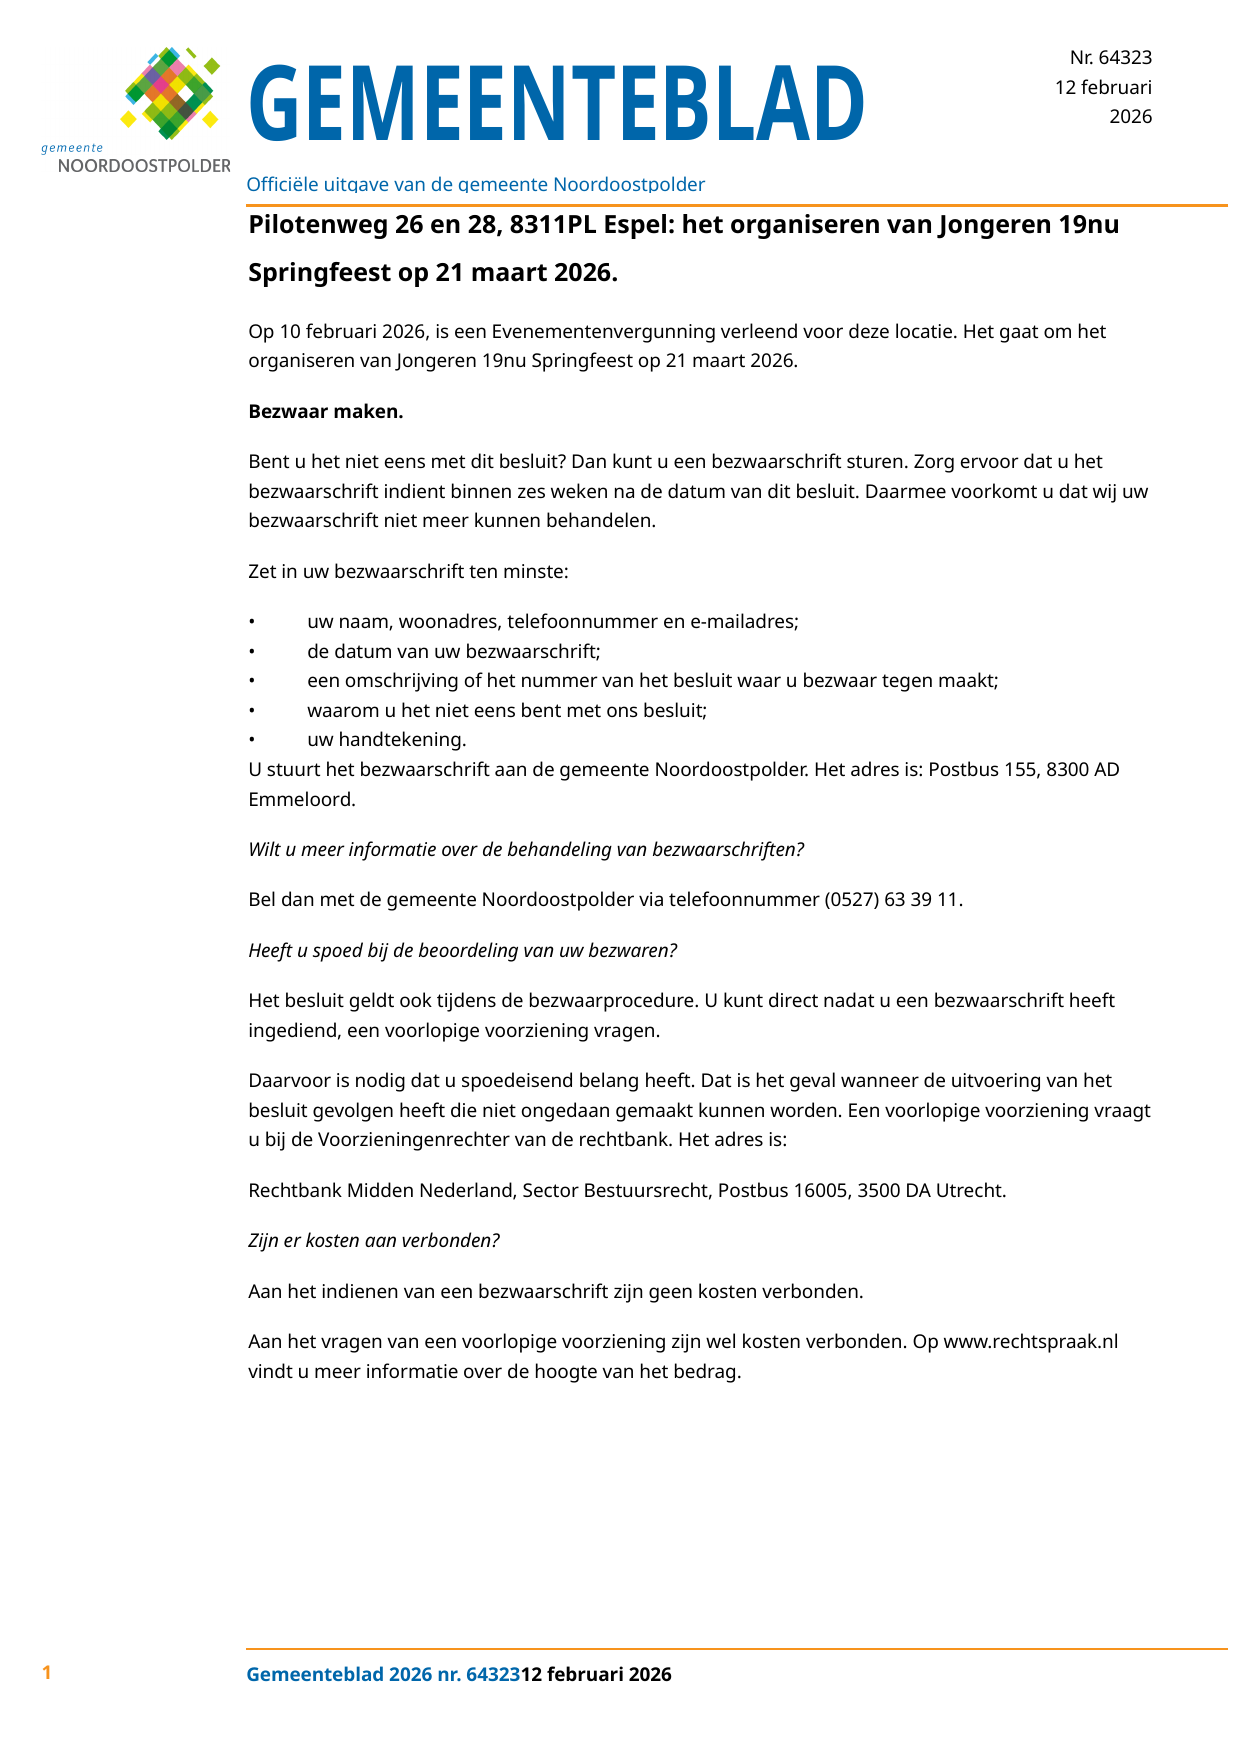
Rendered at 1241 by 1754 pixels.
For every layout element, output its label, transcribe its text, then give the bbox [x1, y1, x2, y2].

text U stuurt het bezwaarschrift aan de gemeente Noordoostpolder. Het adres is: Postbus 155, 8300 AD Emmeloord. [248, 756, 1152, 812]
text Daarvoor is nodig dat u spoedeisend belang heeft. Dat is het geval wanneer de uitvoering van het besluit gevolgen heeft die niet ongedaan gemaakt kunnen worden. Een voorlopige voorziening vraagt u bij de Voorzieningenrechter van de rechtbank. Het adres is: [248, 1067, 1152, 1152]
text Zet in uw bezwaarschrift ten minste: [248, 558, 1152, 584]
text Bezwaar maken. [248, 398, 1152, 424]
text Heeft u spoed bij de beoordeling van uw bezwaren? [248, 937, 1152, 963]
text Bent u het niet eens met dit besluit? Dan kunt u een bezwaarschrift sturen. Zorg ervoor dat u het bezwaarschrift indient binnen zes weken na de datum van dit besluit. Daarmee voorkomt u dat wij uw bezwaarschrift niet meer kunnen behandelen. [248, 448, 1152, 533]
text Rechtbank Midden Nederland, Sector Bestuursrecht, Postbus 16005, 3500 DA Utrecht. [248, 1177, 1152, 1203]
list de datum van uw bezwaarschrift; [248, 638, 1152, 664]
list uw handtekening. [248, 727, 1152, 752]
text Pilotenweg 26 en 28, 8311PL Espel: het organiseren van Jongeren 19nu Springfeest op 21 maart 2026. [248, 207, 1152, 288]
text Aan het vragen van een voorlopige voorziening zijn wel kosten verbonden. Op www.rechtspraak.nl vindt u meer informatie over de hoogte van het bedrag. [248, 1328, 1152, 1384]
list waarom u het niet eens bent met ons besluit; [248, 697, 1152, 723]
list een omschrijving of het nummer van het besluit waar u bezwaar tegen maakt; [248, 667, 1152, 693]
text Bel dan met de gemeente Noordoostpolder via telefoonnummer (0527) 63 39 11. [248, 887, 1152, 912]
text Wilt u meer informatie over de behandeling van bezwaarschriften? [248, 836, 1152, 862]
text Het besluit geldt ook tijdens de bezwaarprocedure. U kunt direct nadat u een bezwaarschrift heeft ingediend, een voorlopige voorziening vragen. [248, 987, 1152, 1043]
text Zijn er kosten aan verbonden? [248, 1227, 1152, 1253]
text Aan het indienen van een bezwaarschrift zijn geen kosten verbonden. [248, 1278, 1152, 1304]
picture [41, 47, 231, 172]
text Op 10 februari 2026, is een Evenementenvergunning verleend voor deze locatie. Het gaat om het organiseren van Jongeren 19nu Springfeest op 21 maart 2026. [248, 318, 1152, 373]
list uw naam, woonadres, telefoonnummer en e-mailadres; [248, 608, 1152, 634]
